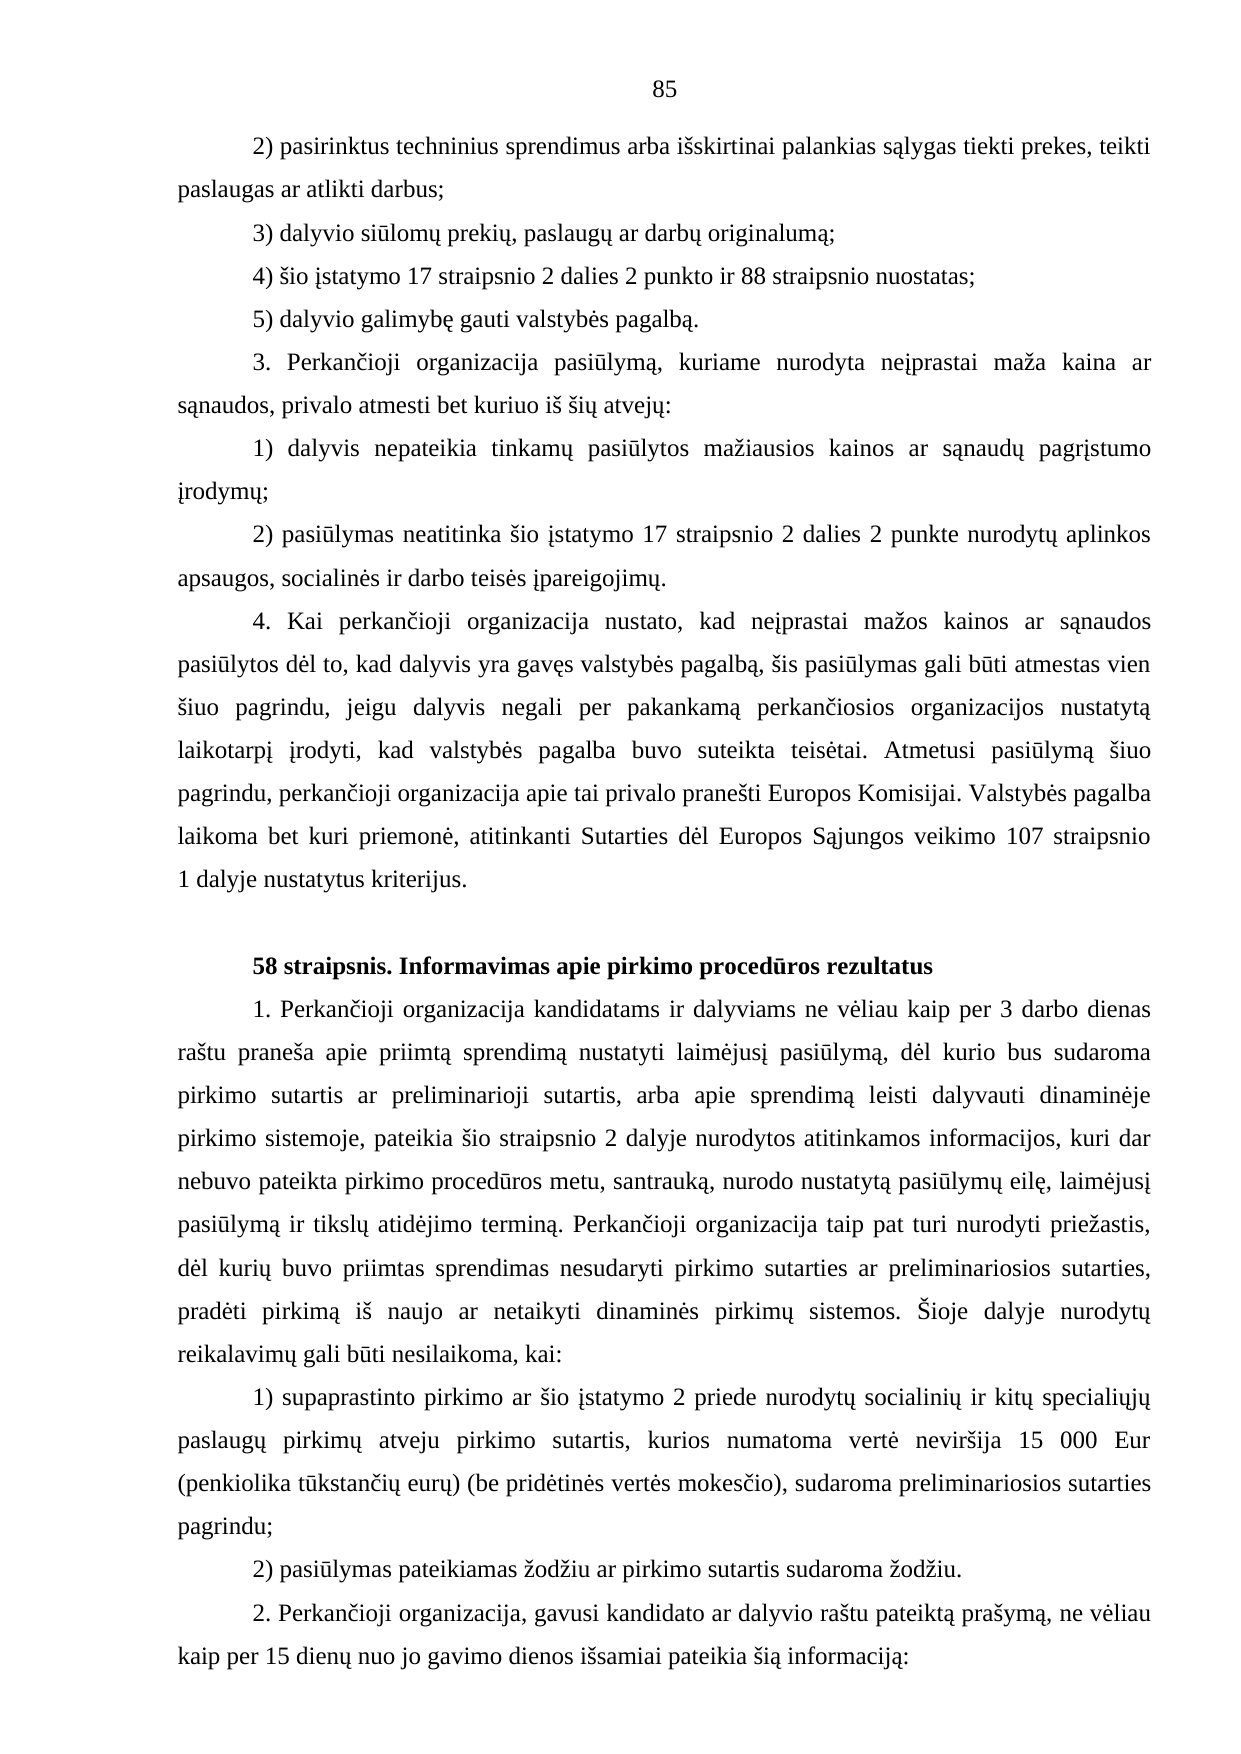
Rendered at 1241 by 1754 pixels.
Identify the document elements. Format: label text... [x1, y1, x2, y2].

text 1) dalyvis nepateikia tinkamų pasiūlytos mažiausios kainos ar sąnaudų pagrįstumo įrodymų; [177, 433, 1152, 505]
text 4. Kai perkančioji organizacija nustato, kad neįprastai mažos kainos ar sąnaudos pasiūlytos dėl to, kad dalyvis yra gavęs valstybės pagalbą, šis pasiūlymas gali būti atmestas vien šiuo pagrindu, jeigu dalyvis negali per pakankamą perkančiosios organizacijos nustatytą laikotarpį įrodyti, kad valstybės pagalba buvo suteikta teisėtai. Atmetusi pasiūlymą šiuo pagrindu, perkančioji organizacija apie tai privalo pranešti Europos Komisijai. Valstybės pagalba laikoma bet kuri priemonė, atitinkanti Sutarties dėl Europos Sąjungos veikimo 107 straipsnio 1 dalyje nustatytus kriterijus. [177, 606, 1152, 893]
text 2. Perkančioji organizacija, gavusi kandidato ar dalyvio raštu pateiktą prašymą, ne vėliau kaip per 15 dienų nuo jo gavimo dienos išsamiai pateikia šią informaciją: [177, 1598, 1152, 1669]
text 4) šio įstatymo 17 straipsnio 2 dalies 2 punkto ir 88 straipsnio nuostatas; [177, 261, 1152, 289]
text 2) pasiūlymas neatitinka šio įstatymo 17 straipsnio 2 dalies 2 punkte nurodytų aplinkos apsaugos, socialinės ir darbo teisės įpareigojimų. [177, 519, 1152, 591]
text 2) pasirinktus techninius sprendimus arba išskirtinai palankias sąlygas tiekti prekes, teikti paslaugas ar atlikti darbus; [177, 131, 1152, 203]
text 1. Perkančioji organizacija kandidatams ir dalyviams ne vėliau kaip per 3 darbo dienas raštu praneša apie priimtą sprendimą nustatyti laimėjusį pasiūlymą, dėl kurio bus sudaroma pirkimo sutartis ar preliminarioji sutartis, arba apie sprendimą leisti dalyvauti dinaminėje pirkimo sistemoje, pateikia šio straipsnio 2 dalyje nurodytos atitinkamos informacijos, kuri dar nebuvo pateikta pirkimo procedūros metu, santrauką, nurodo nustatytą pasiūlymų eilę, laimėjusį pasiūlymą ir tikslų atidėjimo terminą. Perkančioji organizacija taip pat turi nurodyti priežastis, dėl kurių buvo priimtas sprendimas nesudaryti pirkimo sutarties ar preliminariosios sutarties, pradėti pirkimą iš naujo ar netaikyti dinaminės pirkimų sistemos. Šioje dalyje nurodytų reikalavimų gali būti nesilaikoma, kai: [177, 994, 1152, 1368]
text 2) pasiūlymas pateikiamas žodžiu ar pirkimo sutartis sudaroma žodžiu. [177, 1554, 1152, 1583]
text 1) supaprastinto pirkimo ar šio įstatymo 2 priede nurodytų socialinių ir kitų specialiųjų paslaugų pirkimų atveju pirkimo sutartis, kurios numatoma vertė neviršija 15 000 Eur (penkiolika tūkstančių eurų) (be pridėtinės vertės mokesčio), sudaroma preliminariosios sutarties pagrindu; [177, 1382, 1152, 1540]
text 3. Perkančioji organizacija pasiūlymą, kuriame nurodyta neįprastai maža kaina ar sąnaudos, privalo atmesti bet kuriuo iš šių atvejų: [177, 347, 1152, 419]
text 58 straipsnis. Informavimas apie pirkimo procedūros rezultatus [177, 951, 1152, 979]
text 3) dalyvio siūlomų prekių, paslaugų ar darbų originalumą; [177, 218, 1152, 246]
text 5) dalyvio galimybę gauti valstybės pagalbą. [177, 304, 1152, 333]
